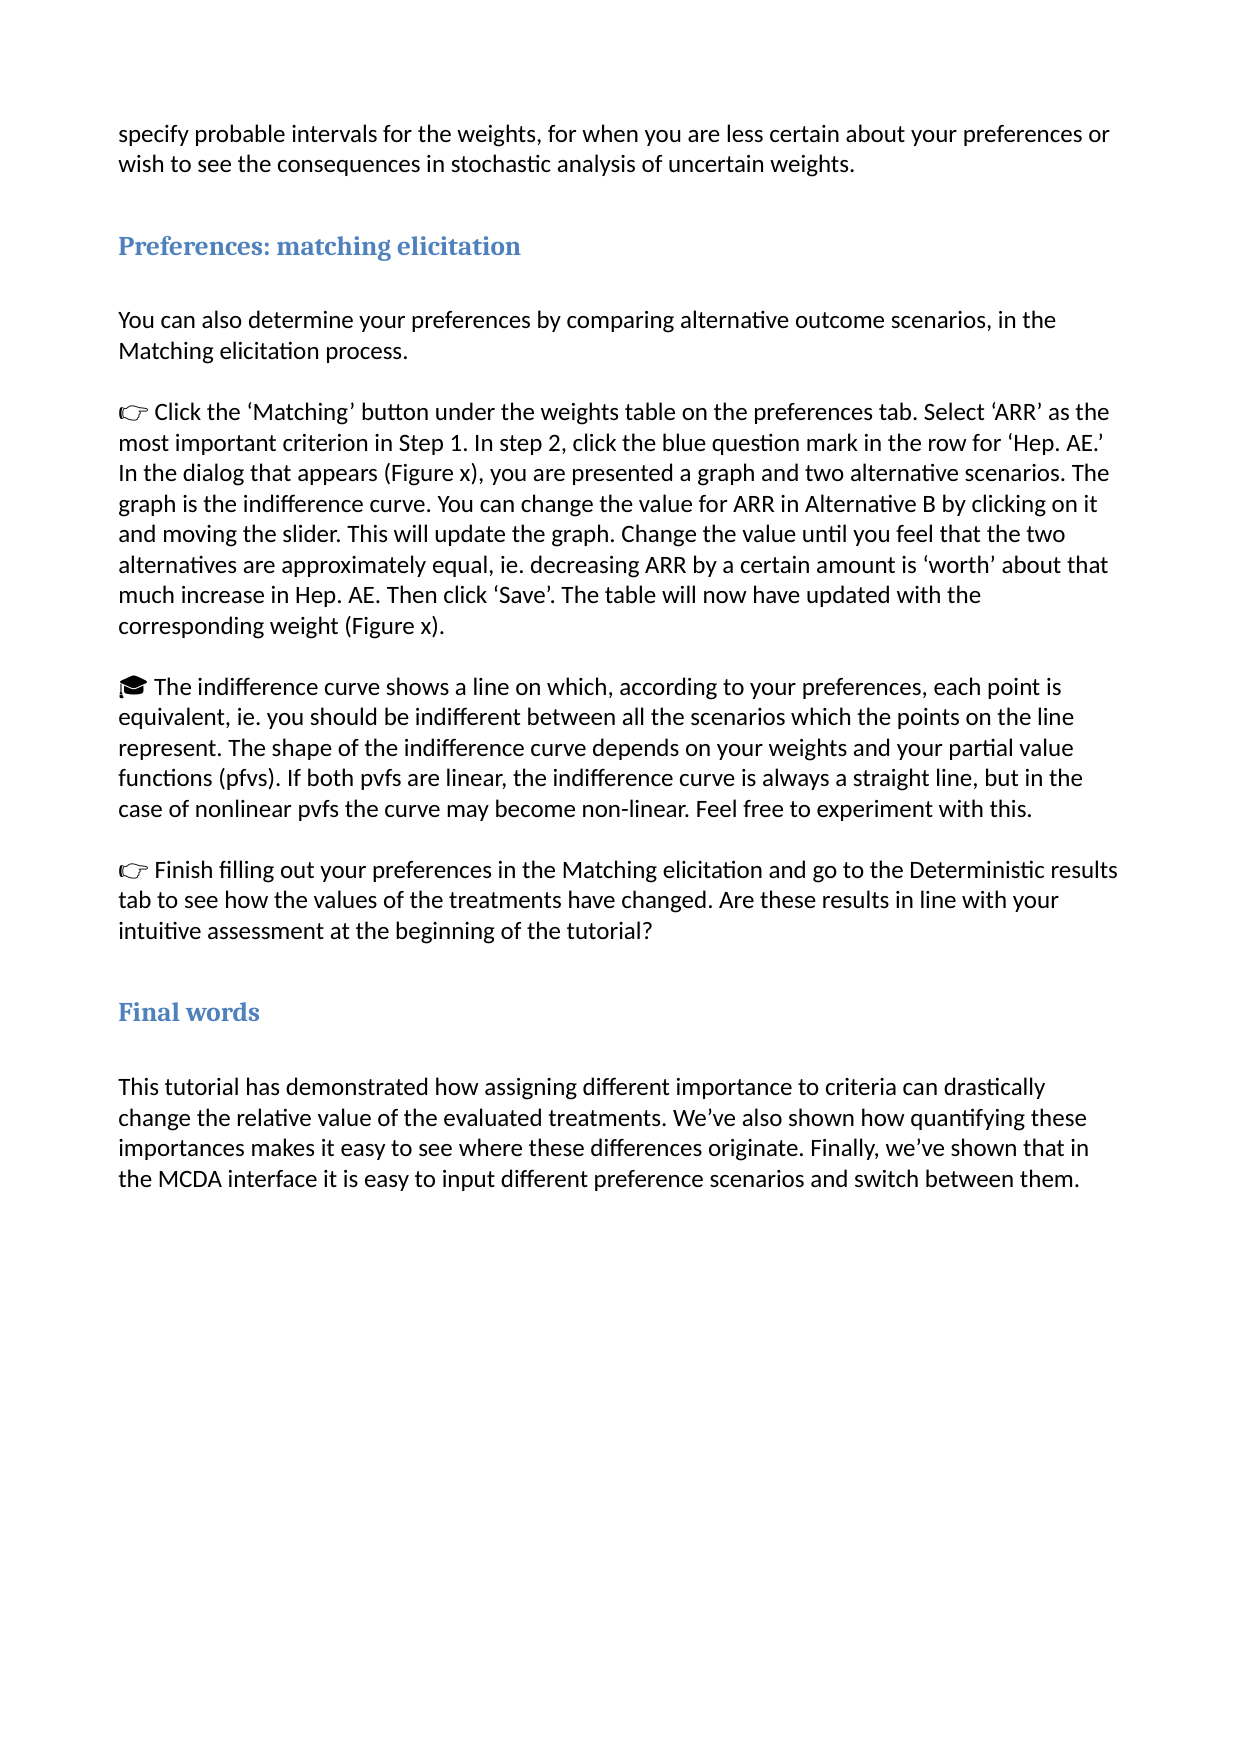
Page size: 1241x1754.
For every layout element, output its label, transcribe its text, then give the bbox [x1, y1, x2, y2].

text specify probable intervals for the weights, for when you are less certain about your preferences or wish to see the consequences in stochastic analysis of uncertain weights. [118, 118, 1122, 179]
text This tutorial has demonstrated how assigning different importance to criteria can drastically change the relative value of the evaluated treatments. We’ve also shown how quantifying these importances makes it easy to see where these differences originate. Finally, we’ve shown that in the MCDA interface it is easy to input different preference scenarios and switch between them. [118, 1071, 1122, 1193]
text 🎓 The indifference curve shows a line on which, according to your preferences, each point is equivalent, ie. you should be indifferent between all the scenarios which the points on the line represent. The shape of the indifference curve depends on your weights and your partial value functions (pfvs). If both pvfs are linear, the indifference curve is always a straight line, but in the case of nonlinear pvfs the curve may become non-linear. Feel free to experiment with this. [118, 671, 1122, 823]
subtitle Final words [118, 997, 1122, 1028]
text 👉 Finish filling out your preferences in the Matching elicitation and go to the Deterministic results tab to see how the values of the treatments have changed. Are these results in line with your intuitive assessment at the beginning of the tutorial? [118, 854, 1122, 946]
text 👉 Click the ‘Matching’ button under the weights table on the preferences tab. Select ‘ARR’ as the most important criterion in Step 1. In step 2, click the blue question mark in the row for ‘Hep. AE.’ In the dialog that appears (Figure x), you are presented a graph and two alternative scenarios. The graph is the indifference curve. You can change the value for ARR in Alternative B by clicking on it and moving the slider. This will update the graph. Change the value until you feel that the two alternatives are approximately equal, ie. decreasing ARR by a certain amount is ‘worth’ about that much increase in Hep. AE. Then click ‘Save’. The table will now have updated with the corresponding weight (Figure x). [118, 396, 1122, 640]
text You can also determine your preferences by comparing alternative outcome scenarios, in the Matching elicitation process. [118, 305, 1122, 366]
subtitle Preferences: matching elicitation [118, 231, 1122, 262]
